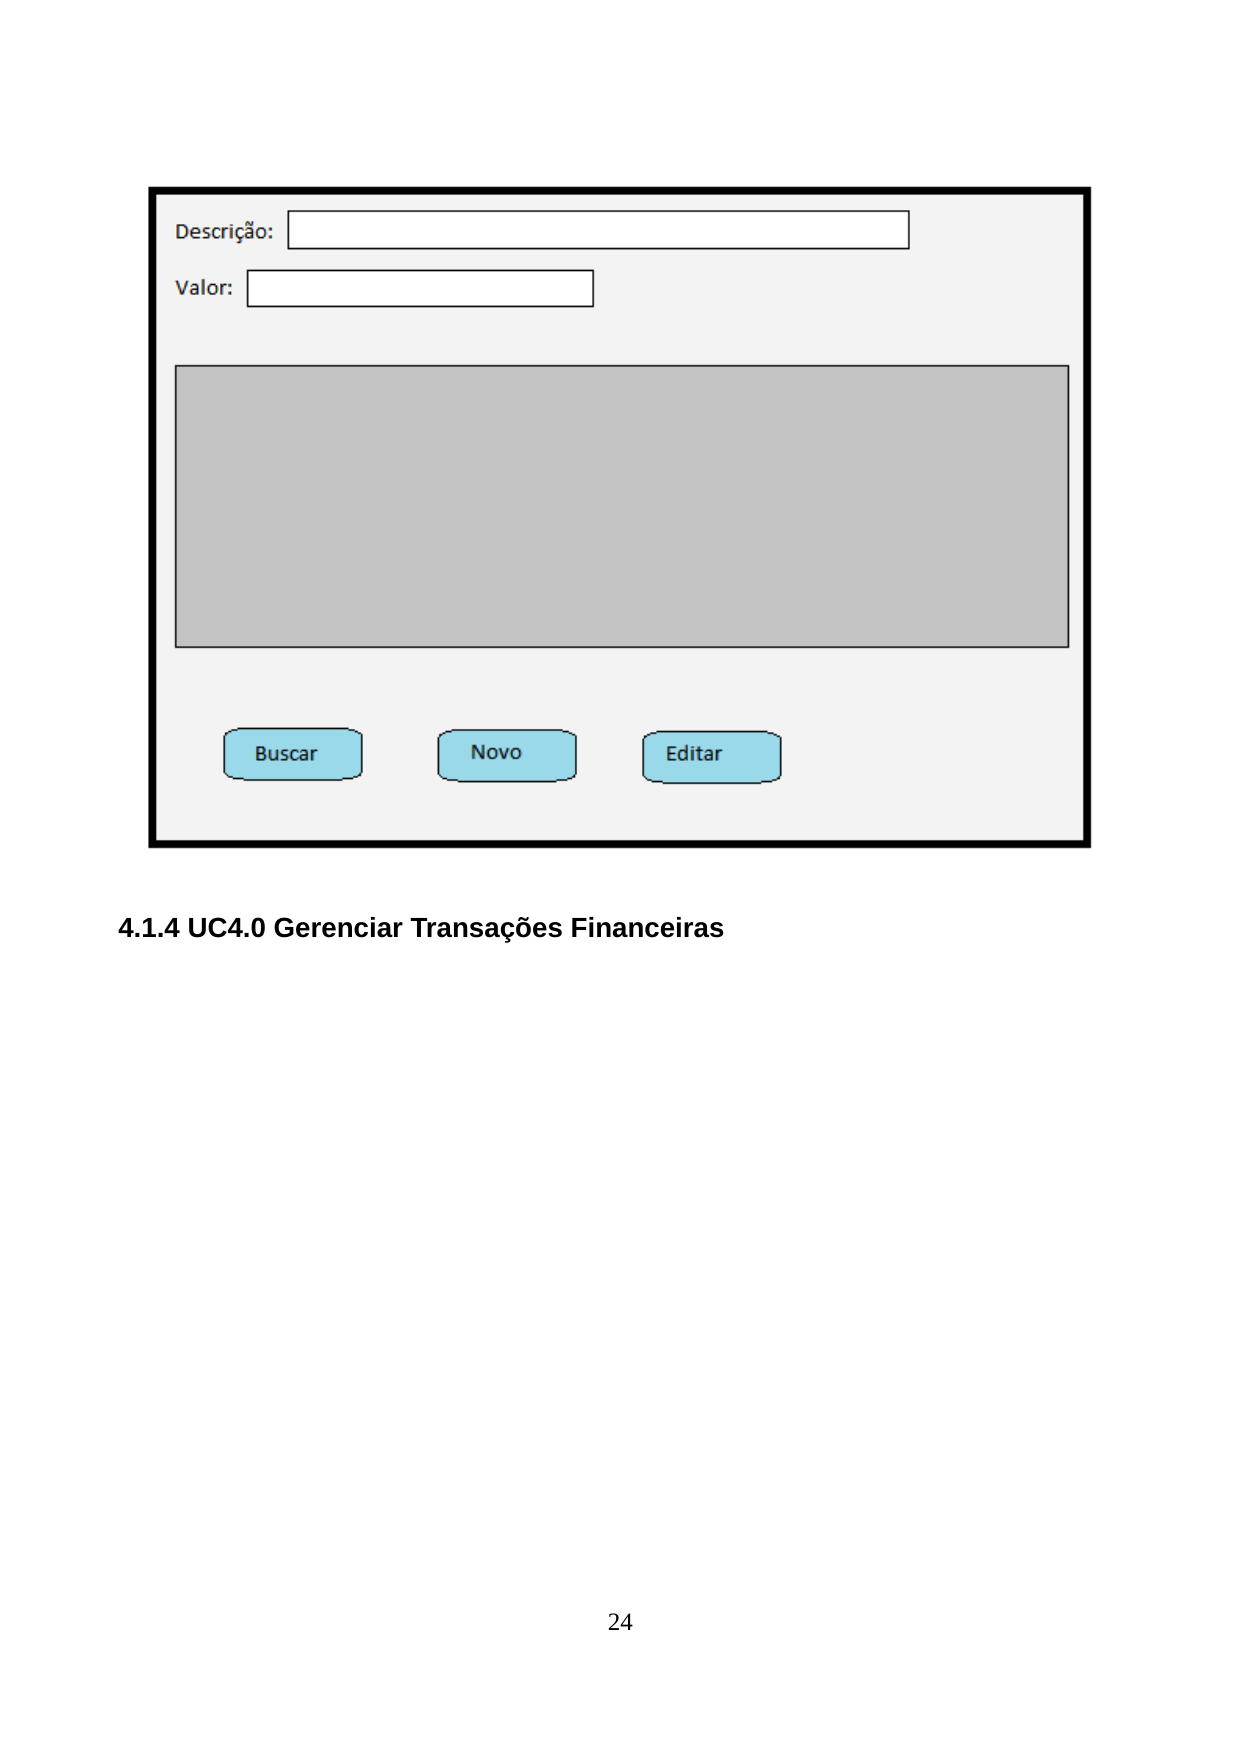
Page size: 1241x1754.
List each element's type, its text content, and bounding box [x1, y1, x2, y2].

picture [144, 184, 1096, 853]
subtitle 4.1.4 UC4.0 Gerenciar Transações Financeiras [118, 911, 1122, 943]
